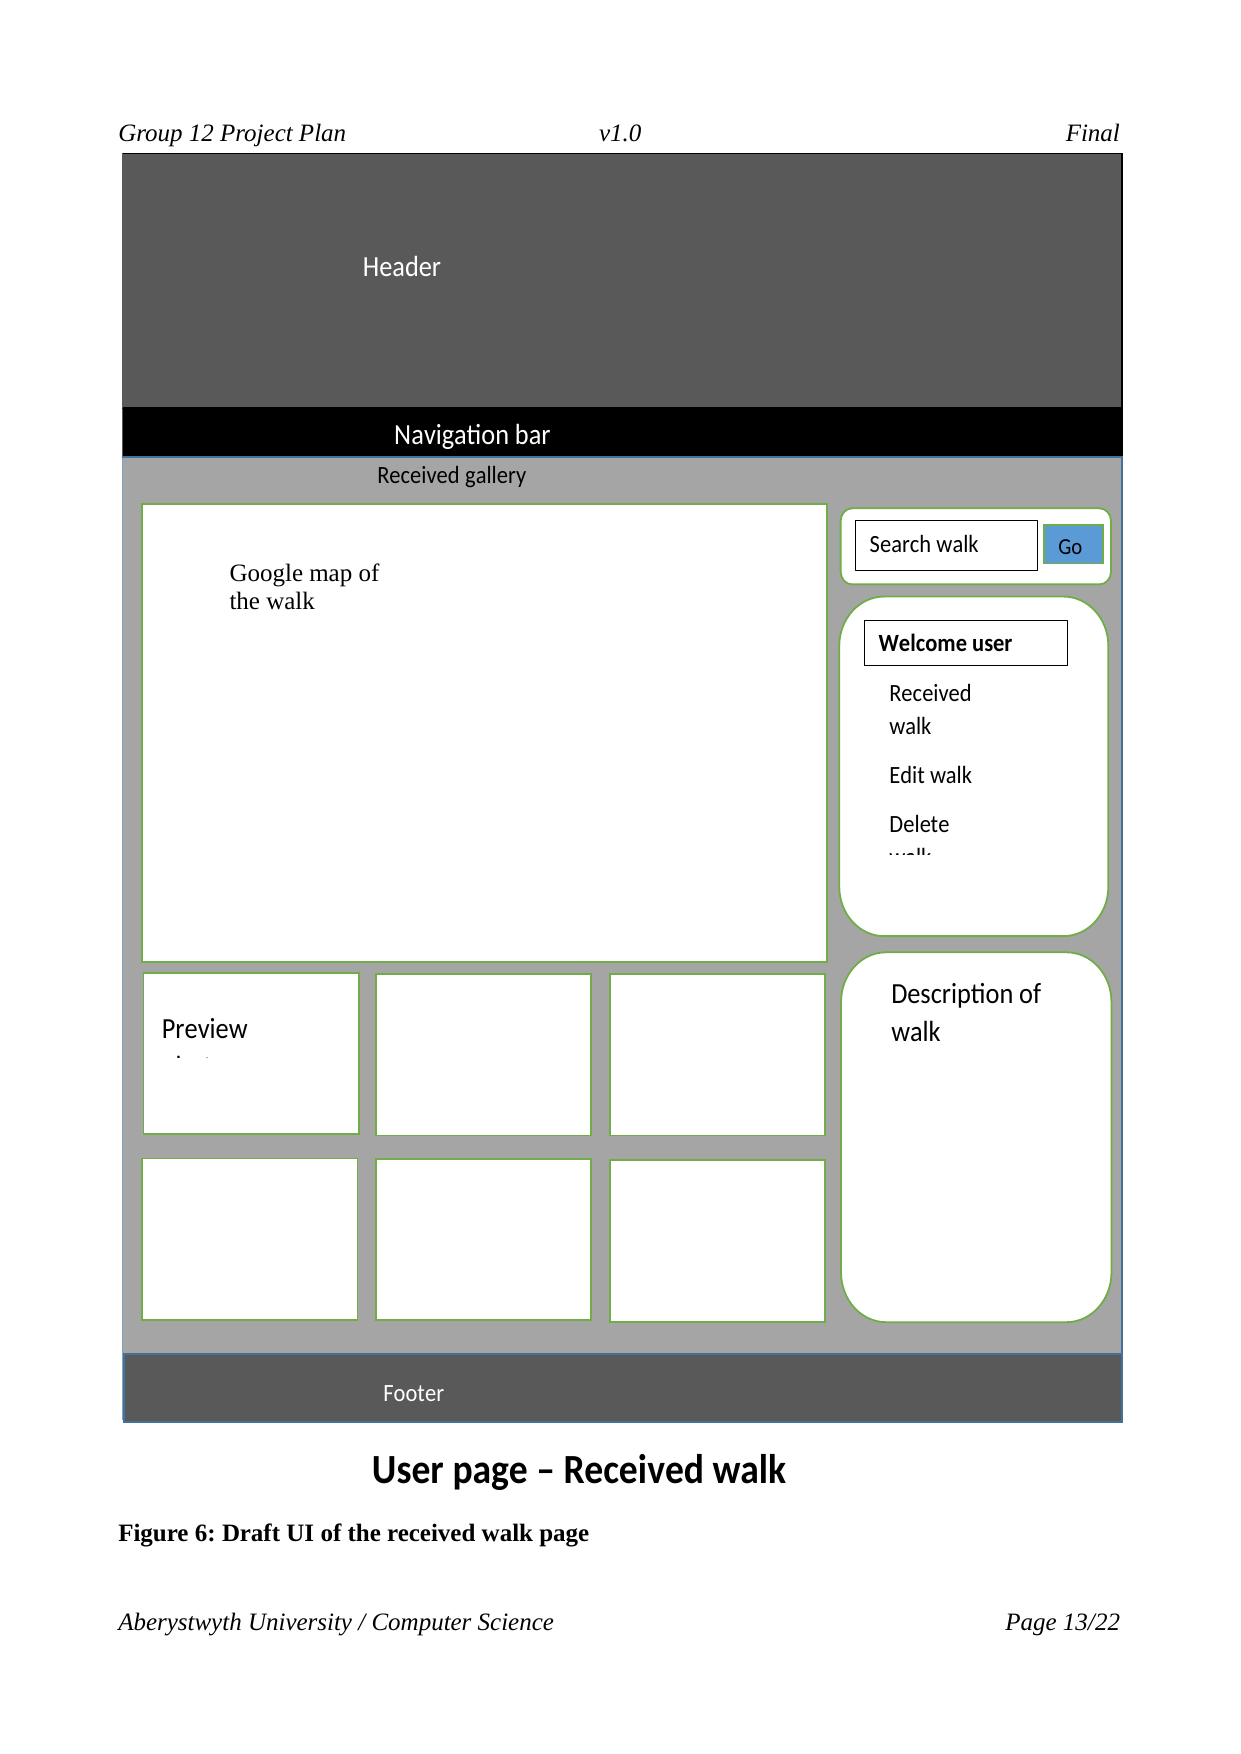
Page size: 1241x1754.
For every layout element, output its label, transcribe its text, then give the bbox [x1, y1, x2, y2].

text Figure 6: Draft UI of the received walk page [118, 1518, 1122, 1547]
